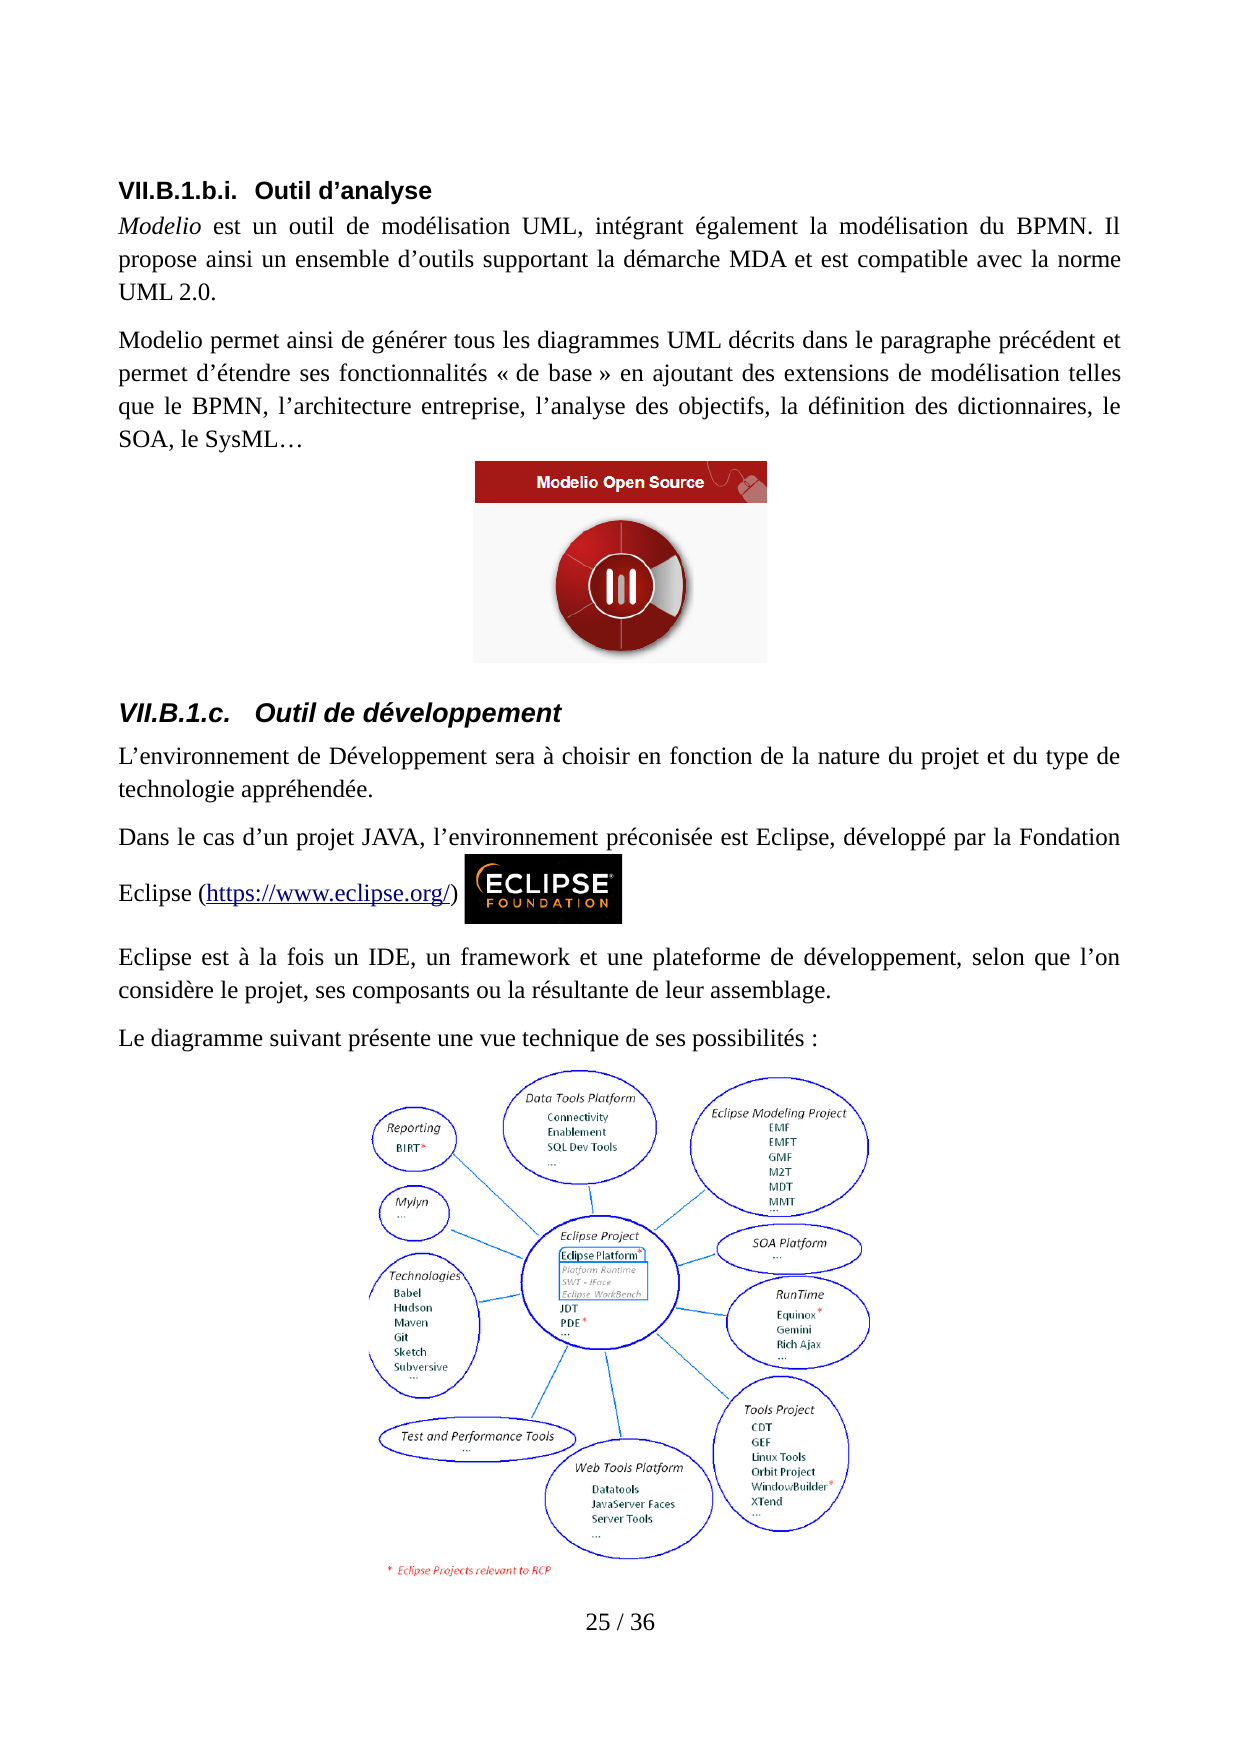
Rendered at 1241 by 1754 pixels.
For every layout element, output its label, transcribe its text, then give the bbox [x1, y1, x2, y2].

subtitle Outil de développement [118, 697, 1122, 728]
text Modelio est un outil de modélisation UML, intégrant également la modélisation du BPMN. Il propose ainsi un ensemble d’outils supportant la démarche MDA et est compatible avec la norme UML 2.0. [118, 211, 1122, 306]
picture [464, 854, 623, 924]
text Dans le cas d’un projet JAVA, l’environnement préconisée est Eclipse, développé par la Fondation Eclipse (https://www.eclipse.org/) [118, 822, 1122, 924]
text Modelio permet ainsi de générer tous les diagrammes UML décrits dans le paragraphe précédent et permet d’étendre ses fonctionnalités « de base » en ajoutant des extensions de modélisation telles que le BPMN, l’architecture entreprise, l’analyse des objectifs, la définition des dictionnaires, le SOA, le SysML… [118, 325, 1122, 453]
text L’environnement de Développement sera à choisir en fonction de la nature du projet et du type de technologie appréhendée. [118, 741, 1122, 803]
picture [368, 1070, 872, 1577]
subtitle Outil d’analyse [118, 176, 1122, 205]
text Eclipse est à la fois un IDE, un framework et une plateforme de développement, selon que l’on considère le projet, ses composants ou la résultante de leur assemblage. [118, 942, 1122, 1004]
picture [472, 460, 768, 663]
text Le diagramme suivant présente une vue technique de ses possibilités : [118, 1023, 1122, 1052]
